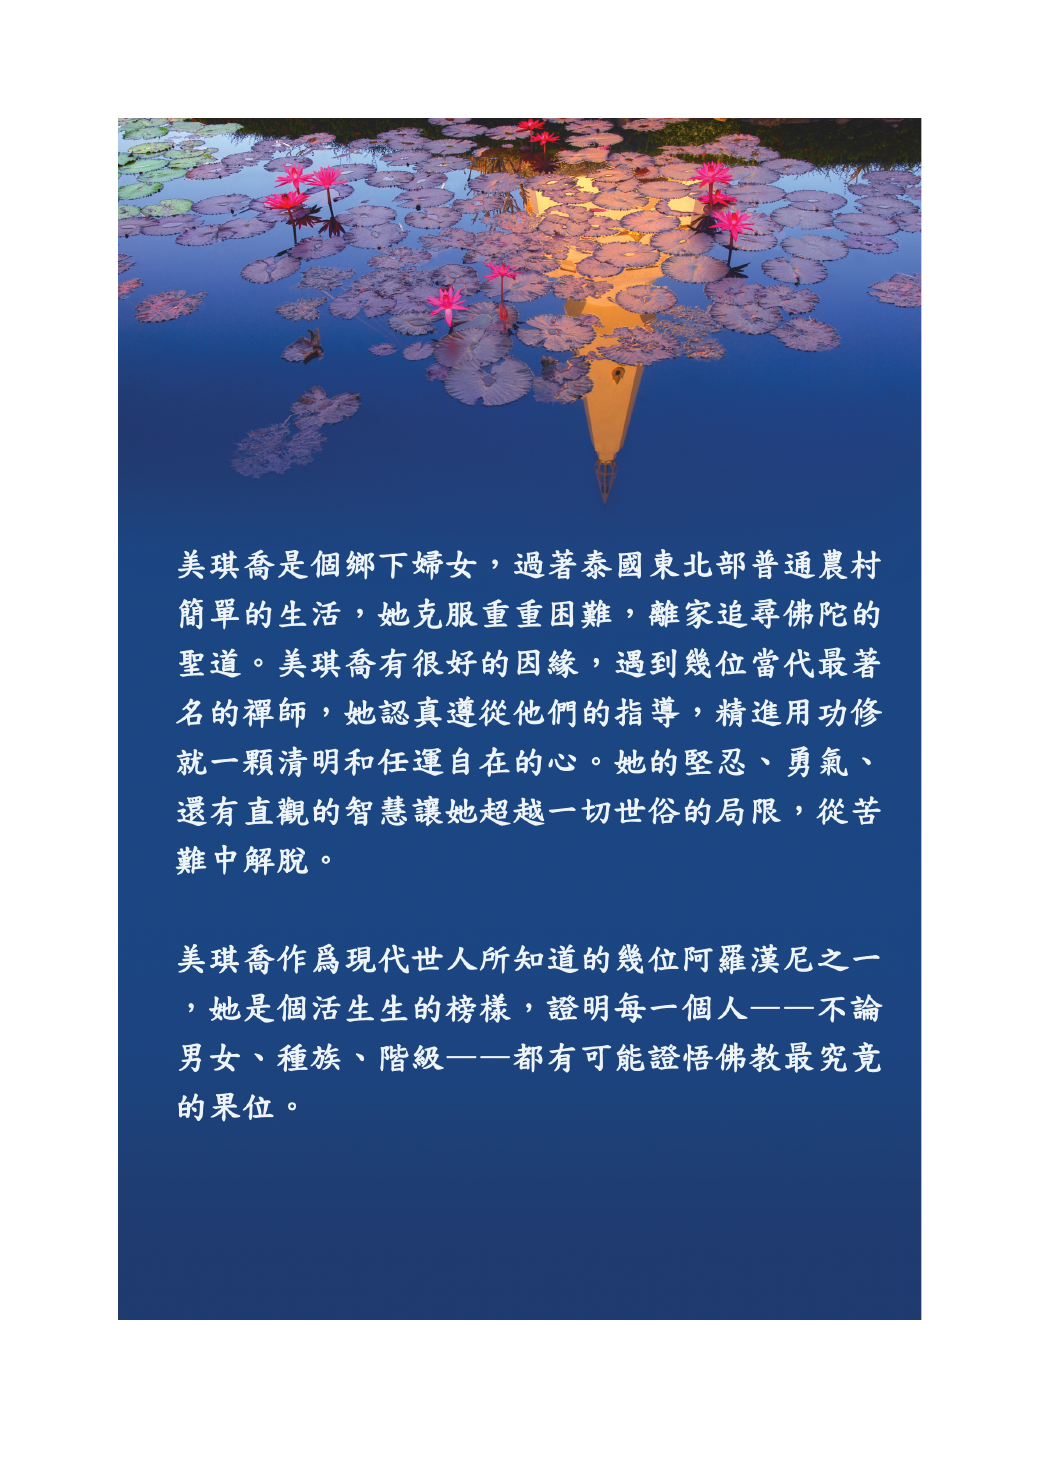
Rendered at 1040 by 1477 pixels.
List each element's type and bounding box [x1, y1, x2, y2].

picture [118, 118, 922, 1320]
